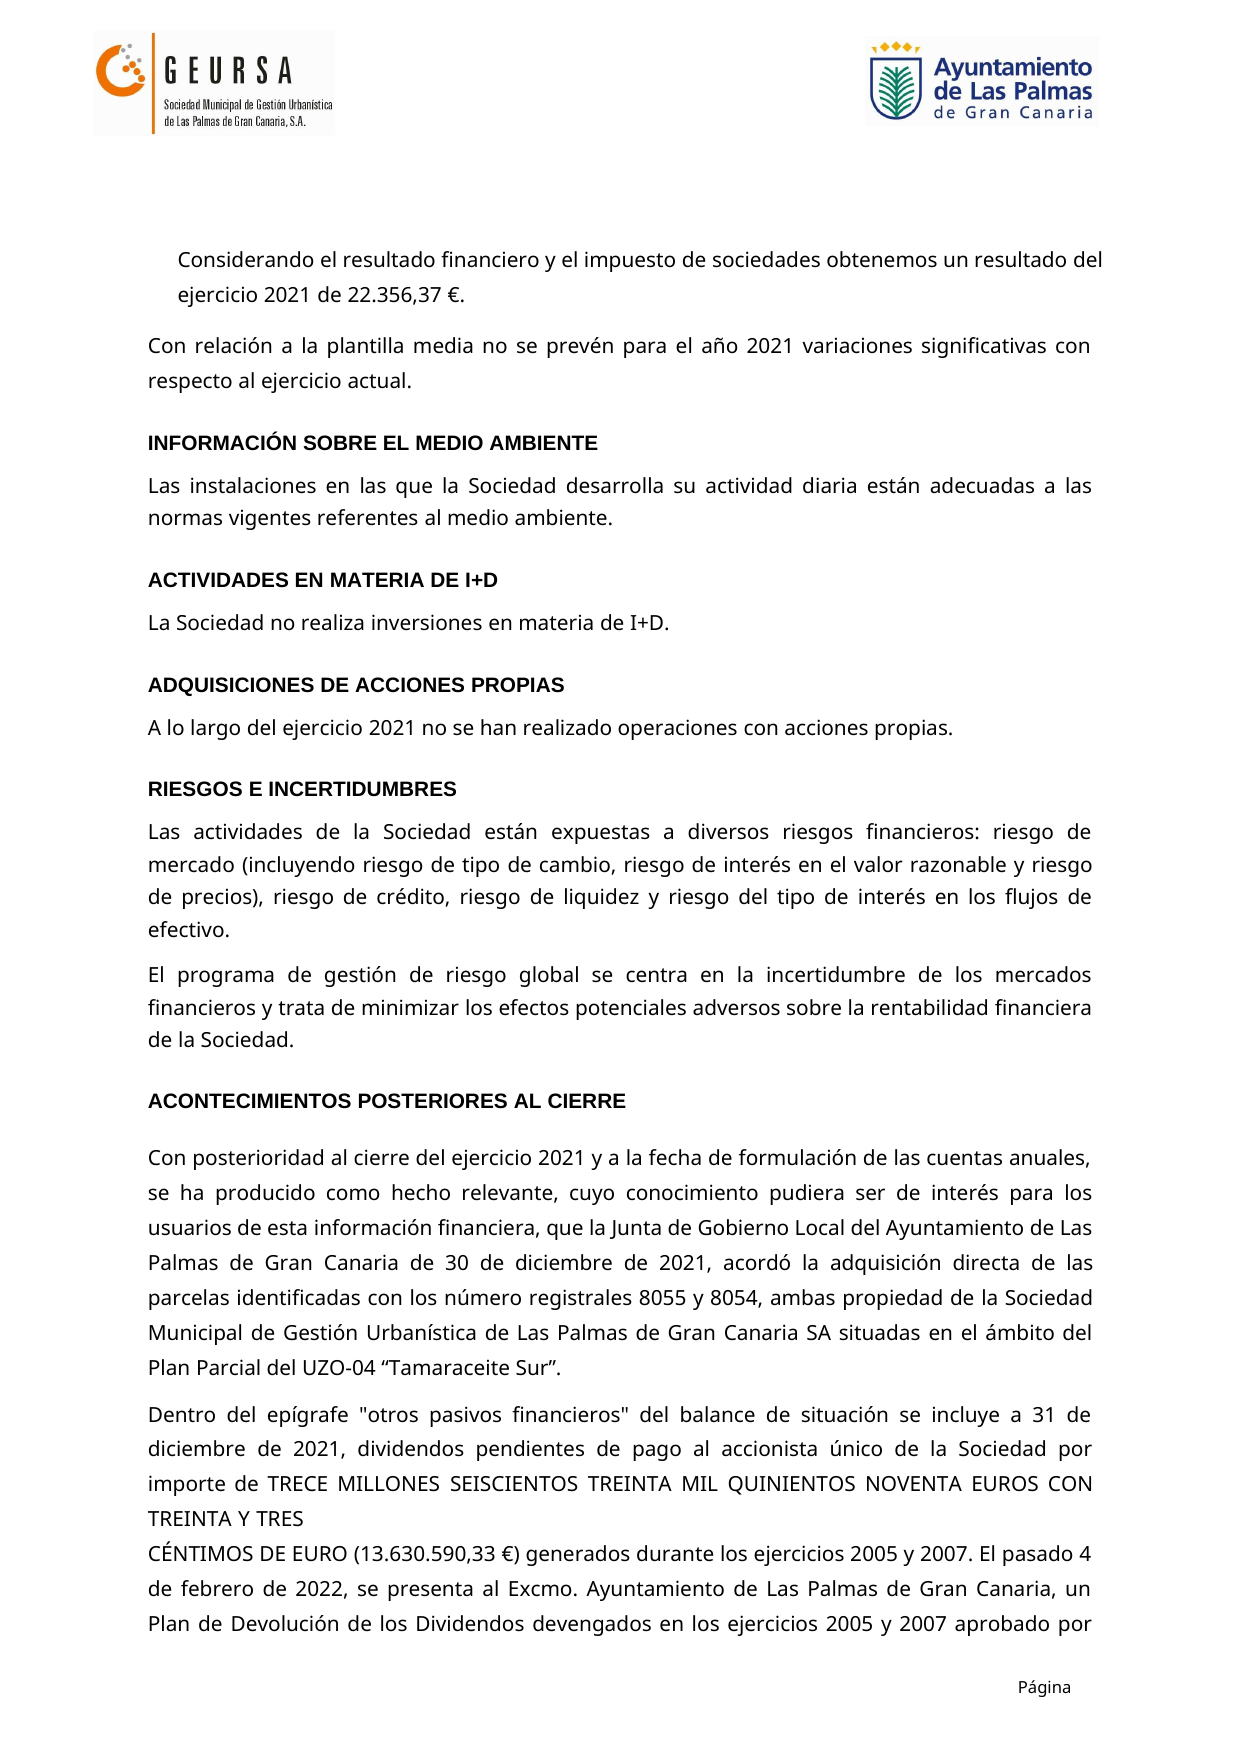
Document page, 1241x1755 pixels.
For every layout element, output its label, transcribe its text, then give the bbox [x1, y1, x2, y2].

subtitle ACONTECIMIENTOS POSTERIORES AL CIERRE [148, 1089, 1105, 1113]
subtitle INFORMACIÓN SOBRE EL MEDIO AMBIENTE [148, 431, 1105, 454]
text Con posterioridad al cierre del ejercicio 2021 y a la fecha de formulación de las cuentas anuales, se ha producido como hecho relevante, cuyo conocimiento pudiera ser de interés para los usuarios de esta información financiera, que la Junta de Gobierno Local del Ayuntamiento de Las Palmas de Gran Canaria de 30 de diciembre de 2021, acordó la adquisición directa de las parcelas identificadas con los número registrales 8055 y 8054, ambas propiedad de la Sociedad Municipal de Gestión Urbanística de Las Palmas de Gran Canaria SA situadas en el ámbito del Plan Parcial del UZO-04 “Tamaraceite Sur”. [148, 1143, 1093, 1381]
subtitle RIESGOS E INCERTIDUMBRES [148, 777, 1105, 801]
text Las instalaciones en las que la Sociedad desarrolla su actividad diaria están adecuadas a las normas vigentes referentes al medio ambiente. [148, 471, 1093, 532]
text A lo largo del ejercicio 2021 no se han realizado operaciones con acciones propias. [148, 713, 1105, 741]
text Las actividades de la Sociedad están expuestas a diversos riesgos financieros: riesgo de mercado (incluyendo riesgo de tipo de cambio, riesgo de interés en el valor razonable y riesgo de precios), riesgo de crédito, riesgo de liquidez y riesgo del tipo de interés en los flujos de efectivo. [148, 817, 1093, 943]
text Considerando el resultado financiero y el impuesto de sociedades obtenemos un resultado del ejercicio 2021 de 22.356,37 €. [177, 245, 1105, 308]
text Con relación a la plantilla media no se prevén para el año 2021 variaciones significativas con respecto al ejercicio actual. [148, 331, 1093, 395]
subtitle ADQUISICIONES DE ACCIONES PROPIAS [148, 672, 1105, 696]
text El programa de gestión de riesgo global se centra en la incertidumbre de los mercados financieros y trata de minimizar los efectos potenciales adversos sobre la rentabilidad financiera de la Sociedad. [148, 960, 1093, 1054]
text La Sociedad no realiza inversiones en materia de I+D. [148, 608, 1105, 636]
text CÉNTIMOS DE EURO (13.630.590,33 €) generados durante los ejercicios 2005 y 2007. El pasado 4 de febrero de 2022, se presenta al Excmo. Ayuntamiento de Las Palmas de Gran Canaria, un Plan de Devolución de los Dividendos devengados en los ejercicios 2005 y 2007 aprobado por [148, 1539, 1093, 1637]
subtitle ACTIVIDADES EN MATERIA DE I+D [148, 568, 1105, 592]
text Dentro del epígrafe "otros pasivos financieros" del balance de situación se incluye a 31 de diciembre de 2021, dividendos pendientes de pago al accionista único de la Sociedad por importe de TRECE MILLONES SEISCIENTOS TREINTA MIL QUINIENTOS NOVENTA EUROS CON TREINTA Y TRES [148, 1400, 1093, 1533]
